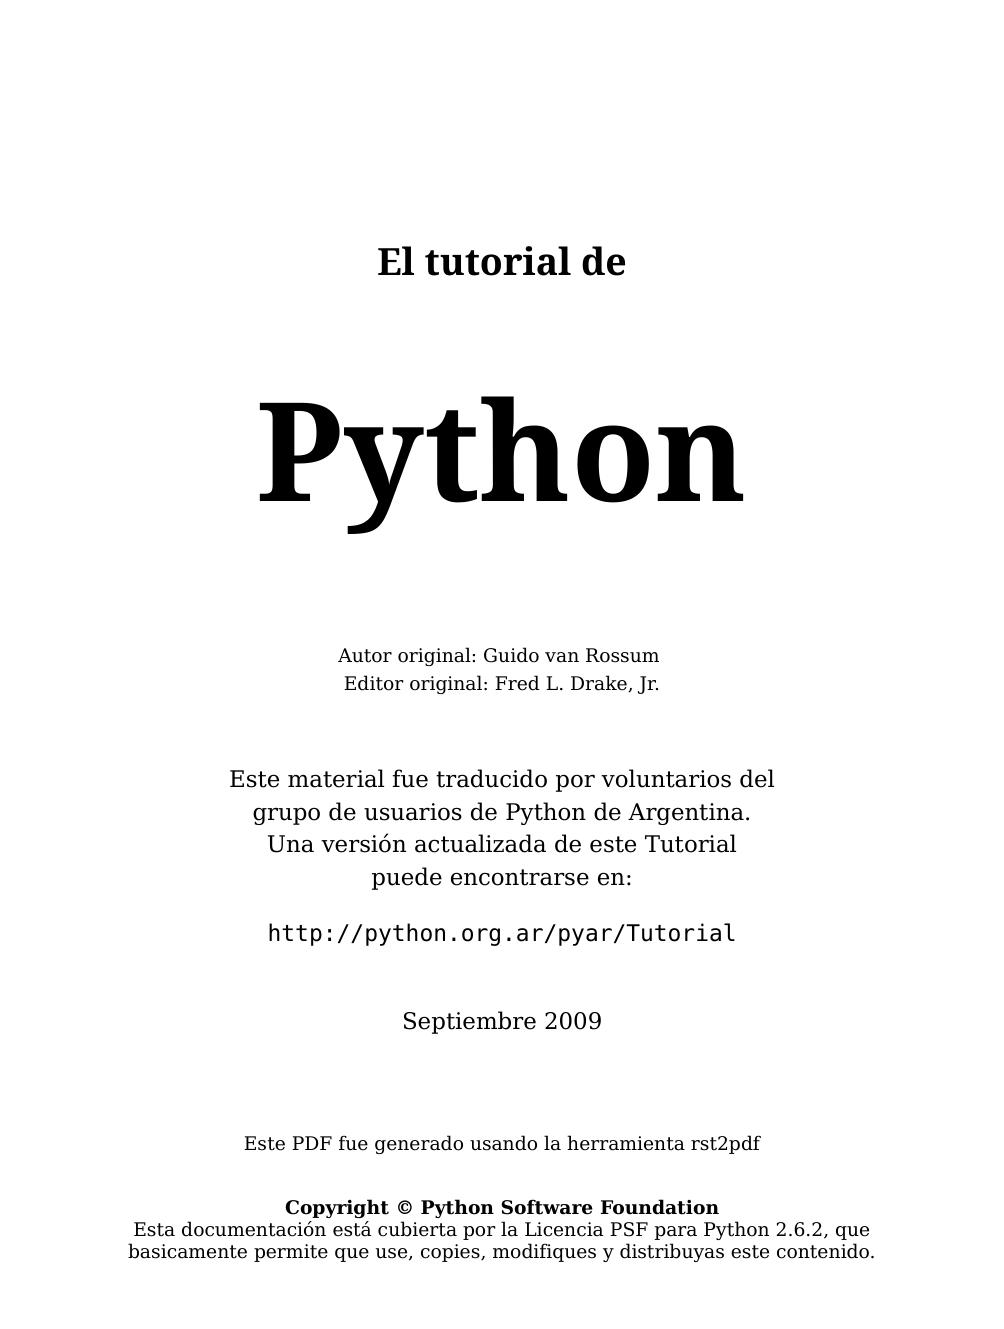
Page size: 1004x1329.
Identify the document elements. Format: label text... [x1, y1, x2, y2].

text El tutorial de [118, 235, 886, 286]
text Esta documentación está cubierta por la Licencia PSF para Python 2.6.2, que basicamente permite que use, copies, modifiques y distribuyas este contenido. [118, 1219, 886, 1262]
text puede encontrarse en: [118, 864, 886, 891]
text Este PDF fue generado usando la herramienta rst2pdf [118, 1132, 886, 1154]
text Editor original: Fred L. Drake, Jr. [118, 673, 886, 695]
text Una versión actualizada de este Tutorial [118, 832, 886, 858]
text Este material fue traducido por voluntarios del [118, 766, 886, 793]
text Septiembre 2009 [118, 1008, 886, 1034]
text http://python.org.ar/pyar/Tutorial [118, 920, 886, 946]
text Autor original: Guido van Rossum [118, 645, 886, 667]
text Copyright © Python Software Foundation [118, 1197, 886, 1219]
text Python [118, 354, 886, 541]
text grupo de usuarios de Python de Argentina. [118, 799, 886, 826]
